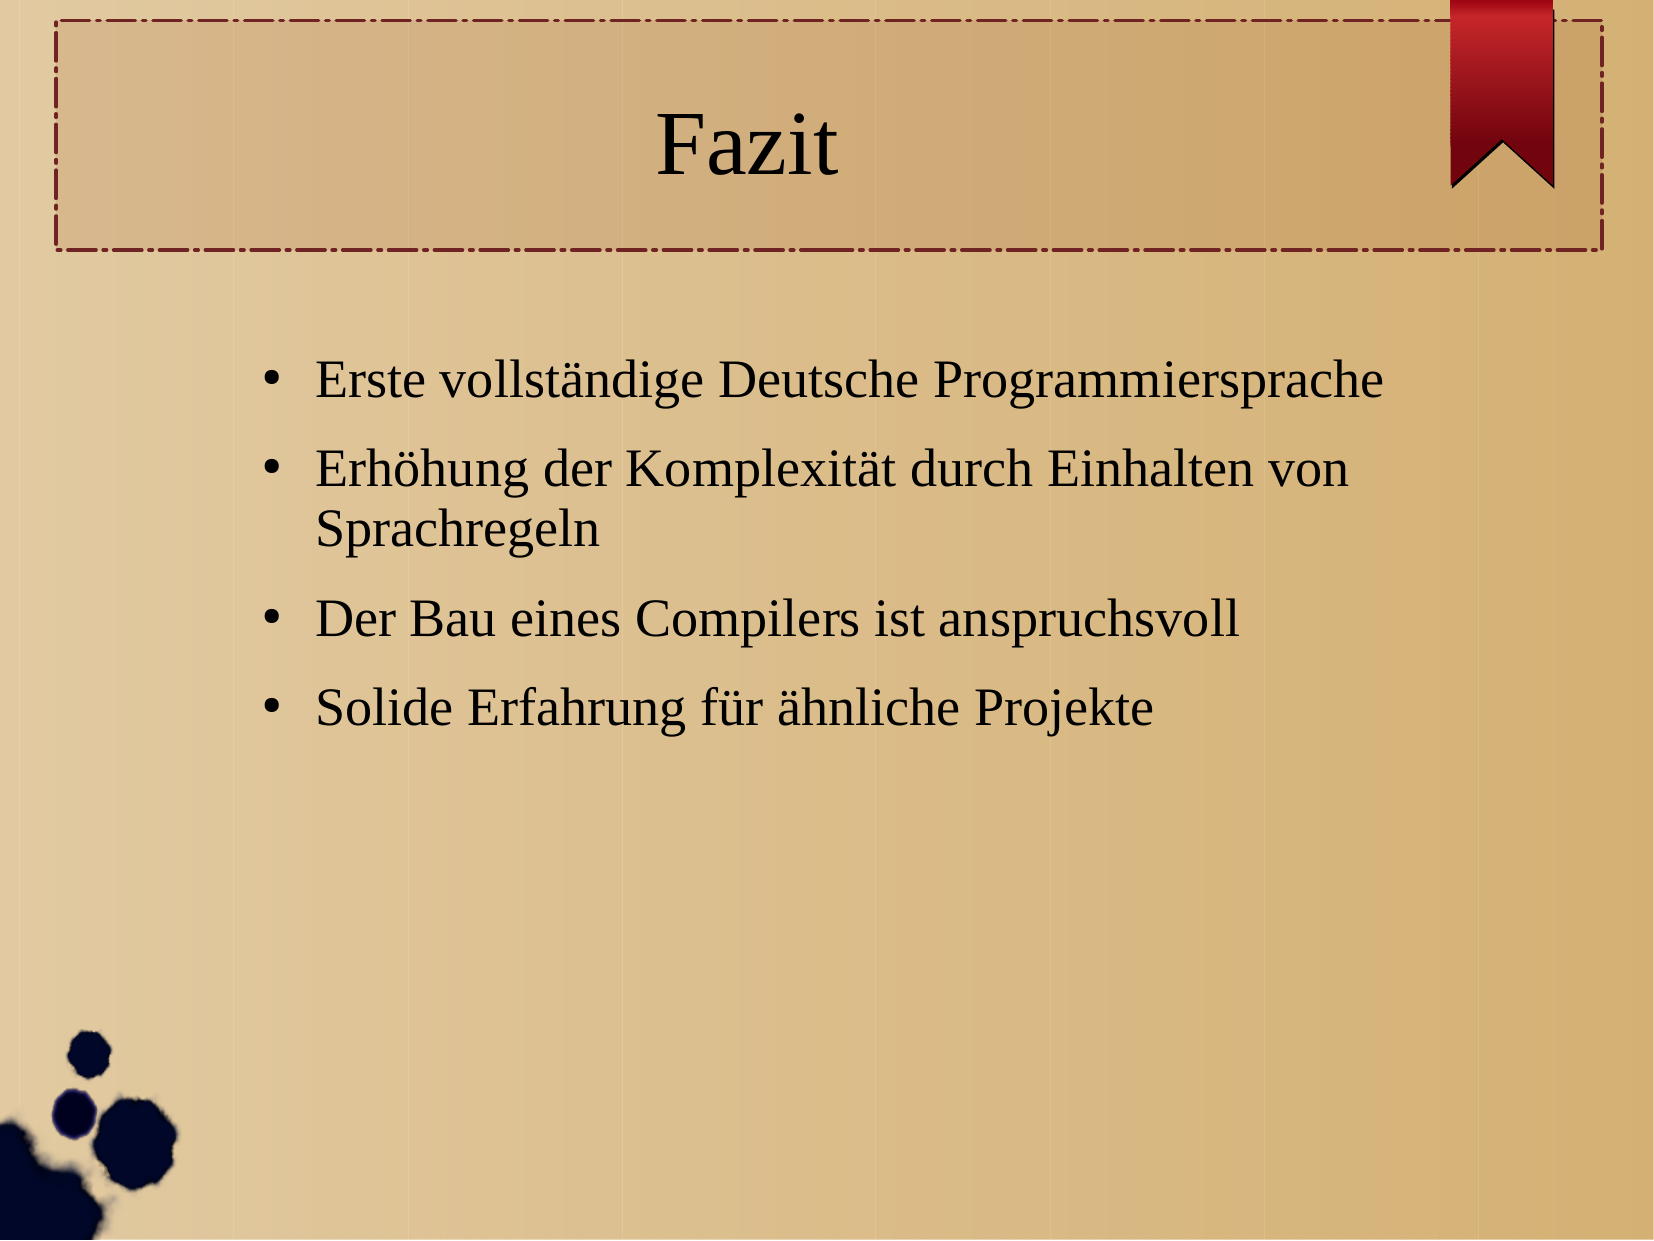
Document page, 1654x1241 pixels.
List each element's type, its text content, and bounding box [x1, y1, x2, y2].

list Erste vollständige Deutsche Programmiersprache Erhöhung der Komplexität durch Einhalten von Sprachregeln Der Bau eines Compilers ist anspruchsvoll Solide Erfahrung für ähnliche Projekte [165, 348, 1465, 969]
title Fazit [82, 47, 1412, 229]
